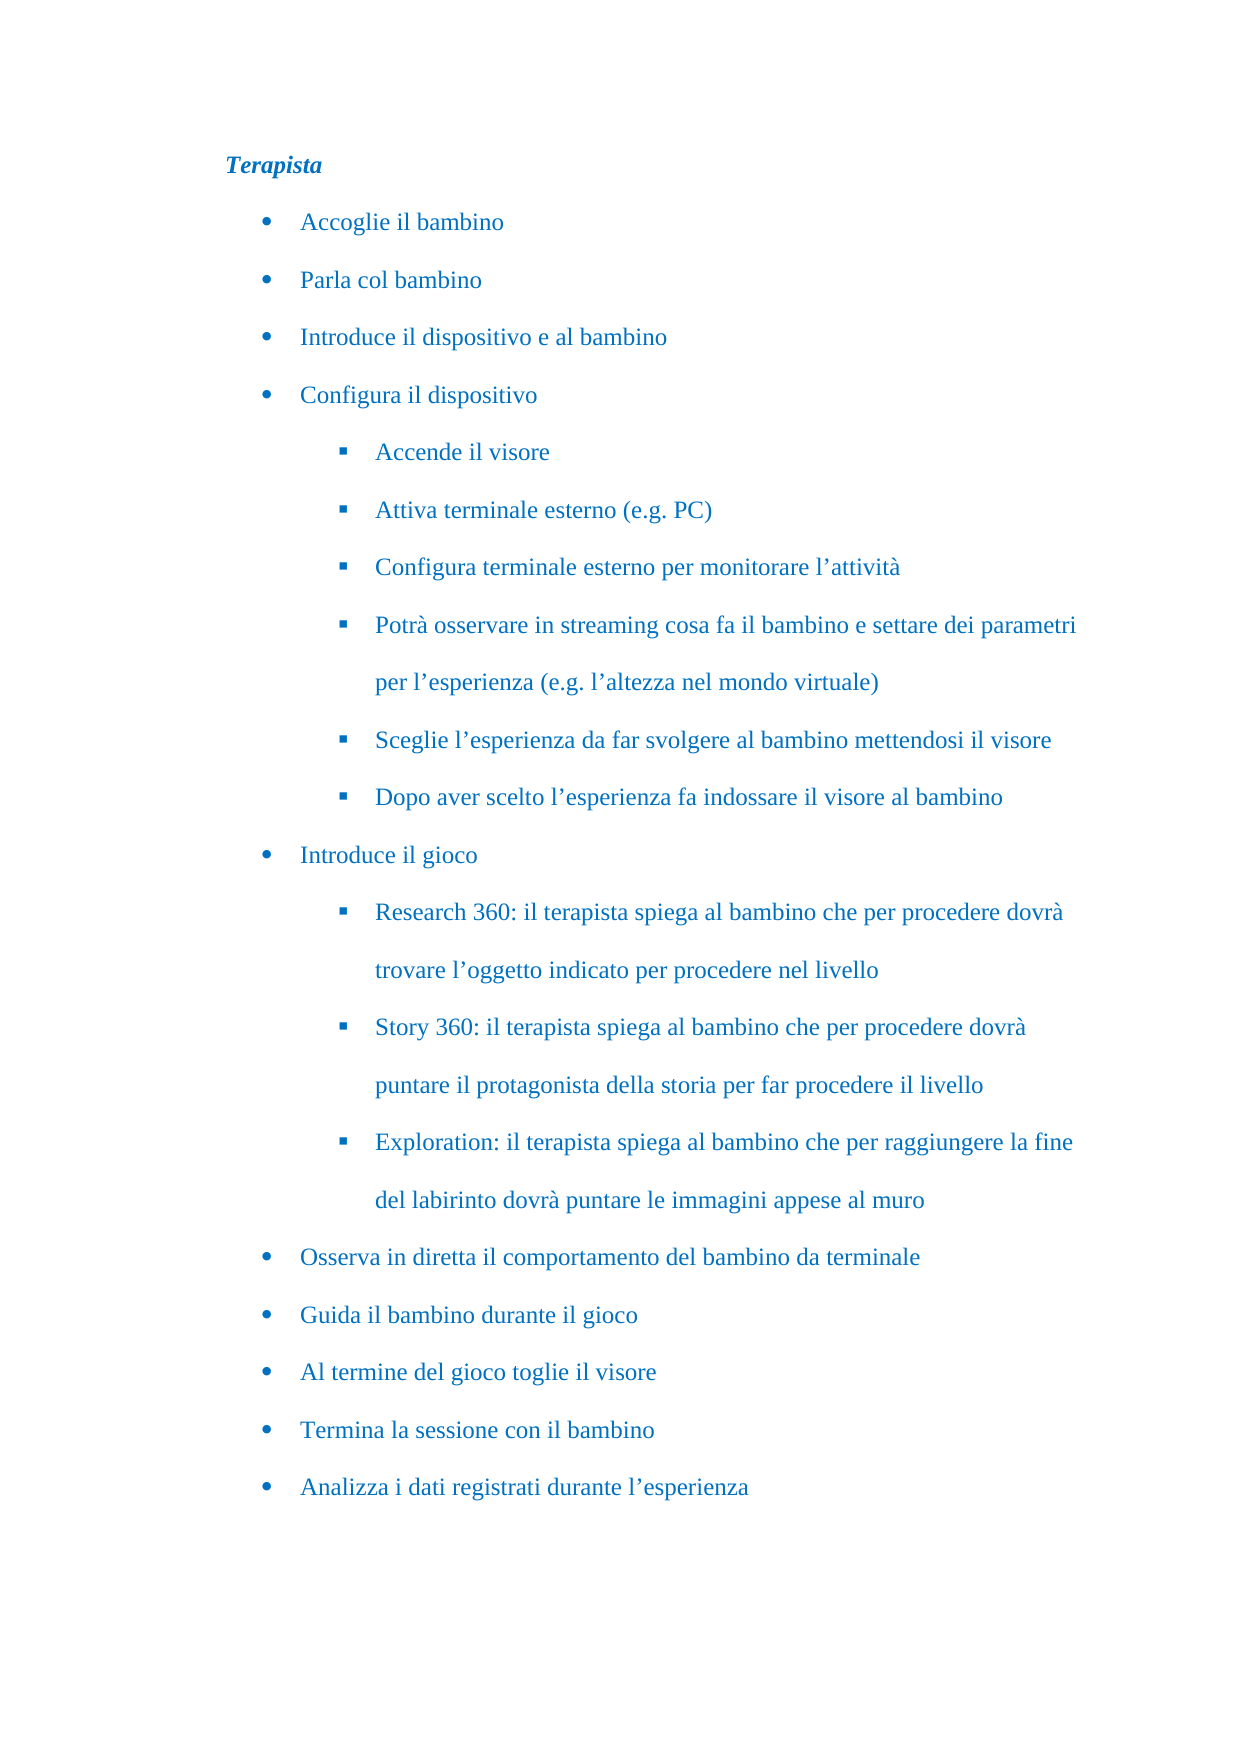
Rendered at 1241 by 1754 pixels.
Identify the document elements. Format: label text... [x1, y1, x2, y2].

list Introduce il dispositivo e al bambino [262, 322, 1090, 351]
text Terapista [150, 150, 1090, 179]
list Configura terminale esterno per monitorare l’attività [337, 552, 1090, 581]
list Accoglie il bambino [262, 207, 1090, 236]
list Osserva in diretta il comportamento del bambino da terminale [262, 1242, 1090, 1271]
list Guida il bambino durante il gioco [262, 1300, 1090, 1329]
list Story 360: il terapista spiega al bambino che per procedere dovrà puntare il protagonista della storia per far procedere il livello [337, 1012, 1090, 1099]
list Analizza i dati registrati durante l’esperienza [262, 1472, 1090, 1501]
list Al termine del gioco toglie il visore [262, 1357, 1090, 1386]
list Dopo aver scelto l’esperienza fa indossare il visore al bambino [337, 782, 1090, 811]
list Configura il dispositivo [262, 380, 1090, 409]
list Accende il visore [337, 437, 1090, 466]
list Potrà osservare in streaming cosa fa il bambino e settare dei parametri per l’esperienza (e.g. l’altezza nel mondo virtuale) [337, 610, 1090, 696]
list Termina la sessione con il bambino [262, 1415, 1090, 1444]
list Attiva terminale esterno (e.g. PC) [337, 495, 1090, 524]
list Sceglie l’esperienza da far svolgere al bambino mettendosi il visore [337, 725, 1090, 754]
list Parla col bambino [262, 265, 1090, 294]
list Introduce il gioco [262, 840, 1090, 869]
list Research 360: il terapista spiega al bambino che per procedere dovrà trovare l’oggetto indicato per procedere nel livello [337, 897, 1090, 984]
list Exploration: il terapista spiega al bambino che per raggiungere la fine del labirinto dovrà puntare le immagini appese al muro [337, 1127, 1090, 1214]
